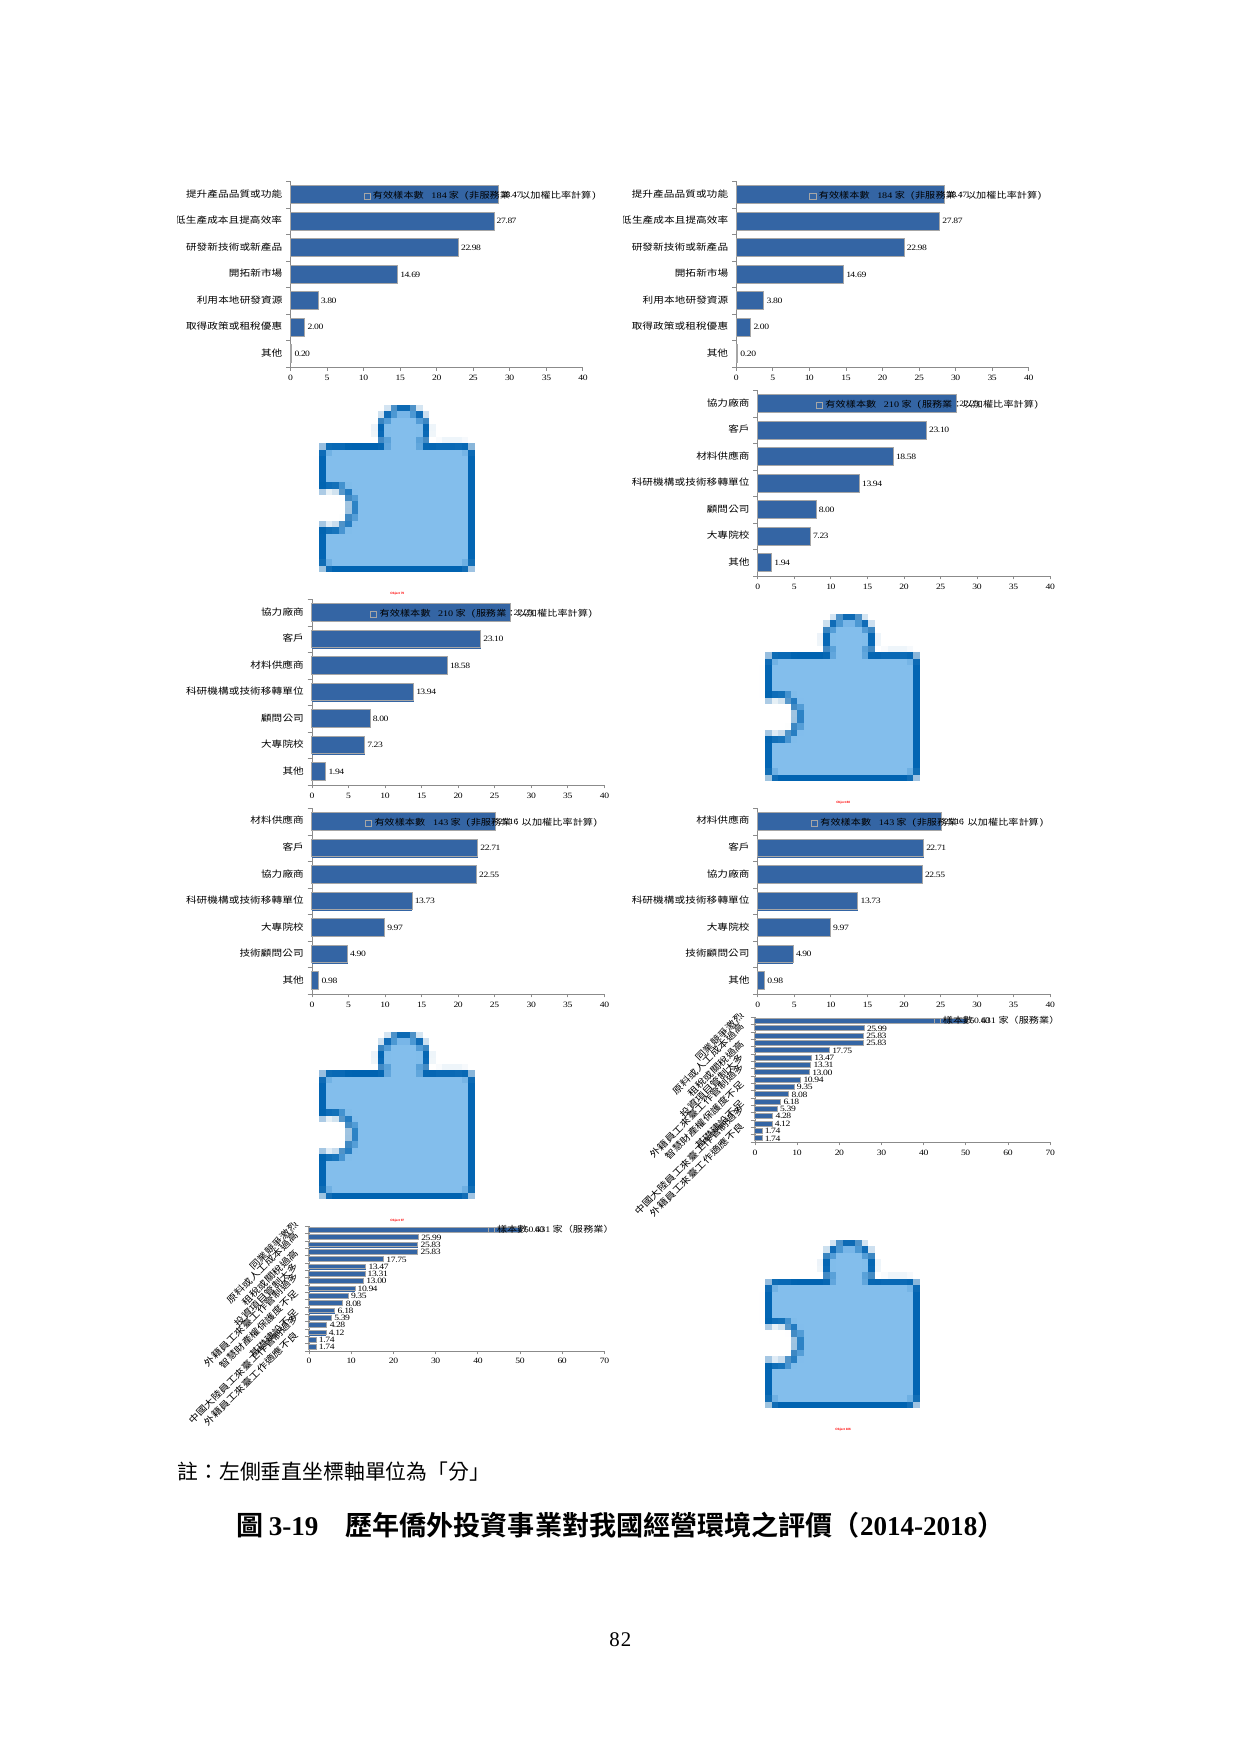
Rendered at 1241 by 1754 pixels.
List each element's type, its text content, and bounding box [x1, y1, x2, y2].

table_cell [620, 1013, 1066, 1222]
table_cell [620, 804, 1066, 1013]
table_cell [888, 1272, 907, 1279]
table_cell [620, 595, 1066, 804]
table_cell [174, 1222, 620, 1431]
table_cell 註：左側垂直坐標軸單位為「分」 [174, 1431, 1066, 1485]
table_header [620, 177, 1066, 386]
table_cell [620, 1222, 1066, 1431]
table_header [174, 177, 620, 386]
text 圖3-19 歷年僑外投資事業對我國經營環境之評價（2014-2018） [177, 1504, 1063, 1543]
table_cell [174, 386, 620, 595]
table_cell [442, 1064, 462, 1070]
table_cell [174, 595, 620, 804]
table_cell [620, 386, 1066, 595]
table_cell [174, 804, 620, 1013]
table_cell [174, 1013, 620, 1222]
